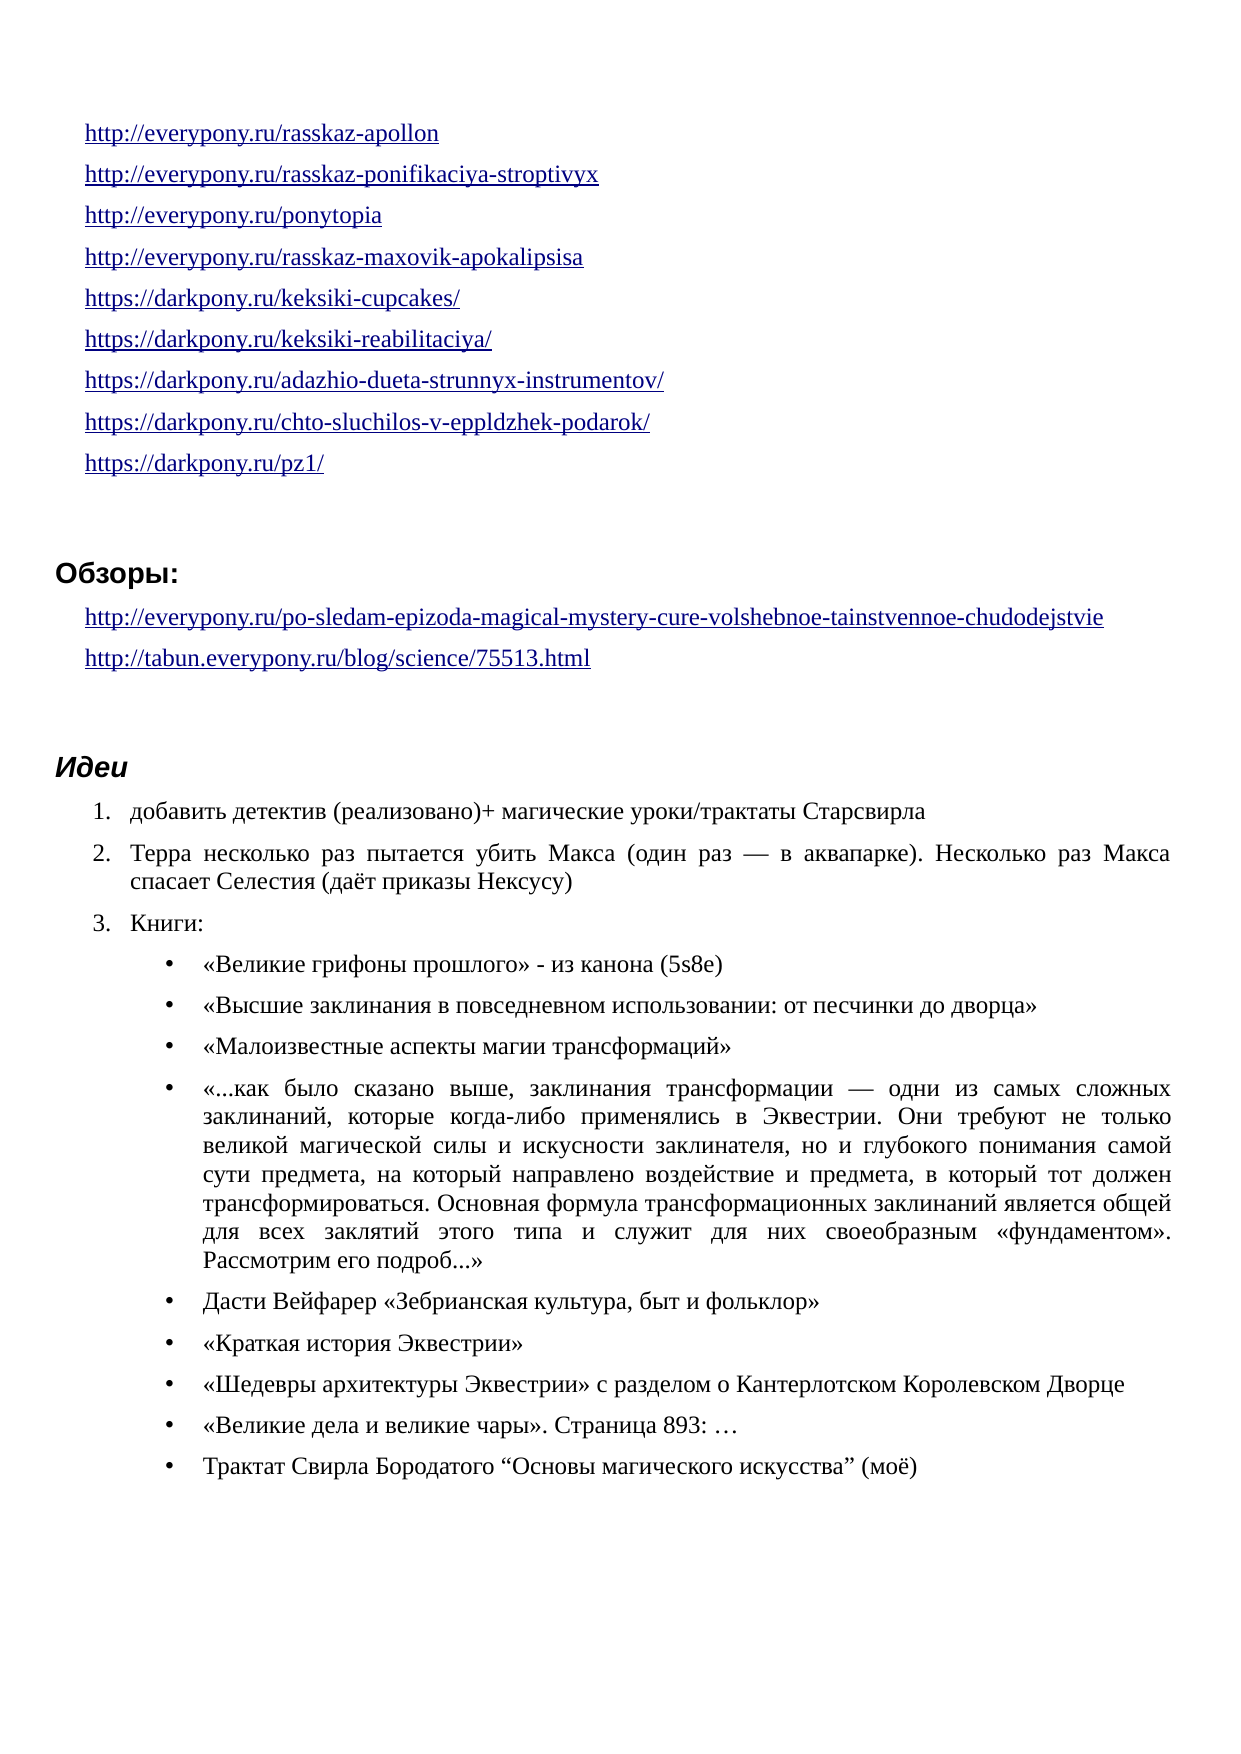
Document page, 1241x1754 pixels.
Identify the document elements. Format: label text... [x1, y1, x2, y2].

text http://everypony.ru/rasskaz-ponifikaciya-stroptivyx [55, 159, 1172, 188]
list «Высшие заклинания в повседневном использовании: от песчинки до дворца» [165, 990, 1172, 1019]
text http://everypony.ru/rasskaz-maxovik-apokalipsisa [55, 242, 1172, 271]
list Книги: [92, 908, 1172, 936]
list «Великие дела и великие чары». Страница 893: … [165, 1410, 1172, 1439]
list «Малоизвестные аспекты магии трансформаций» [165, 1031, 1172, 1060]
list добавить детектив (реализовано)+ магические уроки/трактаты Старсвирла [92, 796, 1172, 825]
text https://darkpony.ru/keksiki-cupcakes/ [55, 283, 1172, 312]
text https://darkpony.ru/pz1/ [55, 448, 1172, 477]
text http://everypony.ru/ponytopia [55, 201, 1172, 229]
list Терра несколько раз пытается убить Макса (один раз — в аквапарке). Несколько раз Макса спасает Селестия (даёт приказы Нексусу) [92, 838, 1172, 895]
list «Шедевры архитектуры Эквестрии» с разделом о Кантерлотском Королевском Дворце [165, 1369, 1172, 1398]
list «...как было сказано выше, заклинания трансформации — одни из самых сложных заклинаний, которые когда-либо применялись в Эквестрии. Они требуют не только великой магической силы и искусности заклинателя, но и глубокого понимания самой сути предмета, на который направлено воздействие и предмета, в который тот должен трансформироваться. Основная формула трансформационных заклинаний является общей для всех заклятий этого типа и служит для них своеобразным «фундаментом». Рассмотрим его подроб...» [165, 1073, 1172, 1274]
text http://everypony.ru/rasskaz-apollon [55, 118, 1172, 147]
list Трактат Свирла Бородатого “Основы магического искусства” (моё) [165, 1451, 1172, 1480]
text http://everypony.ru/po-sledam-epizoda-magical-mystery-cure-volshebnoe-tainstvennoe-chudodejstvie [55, 602, 1172, 630]
text https://darkpony.ru/chto-sluchilos-v-eppldzhek-podarok/ [55, 407, 1172, 436]
subtitle Обзоры: [55, 556, 1172, 589]
subtitle Идеи [55, 750, 1172, 784]
list «Великие грифоны прошлого» - из канона (5s8e) [165, 949, 1172, 978]
list Дасти Вейфарер «Зебрианская культура, быт и фольклор» [165, 1286, 1172, 1315]
text http://tabun.everypony.ru/blog/science/75513.html [55, 643, 1172, 672]
list «Краткая история Эквестрии» [165, 1328, 1172, 1356]
text https://darkpony.ru/keksiki-reabilitaciya/ [55, 324, 1172, 353]
text https://darkpony.ru/adazhio-dueta-strunnyx-instrumentov/ [55, 366, 1172, 394]
